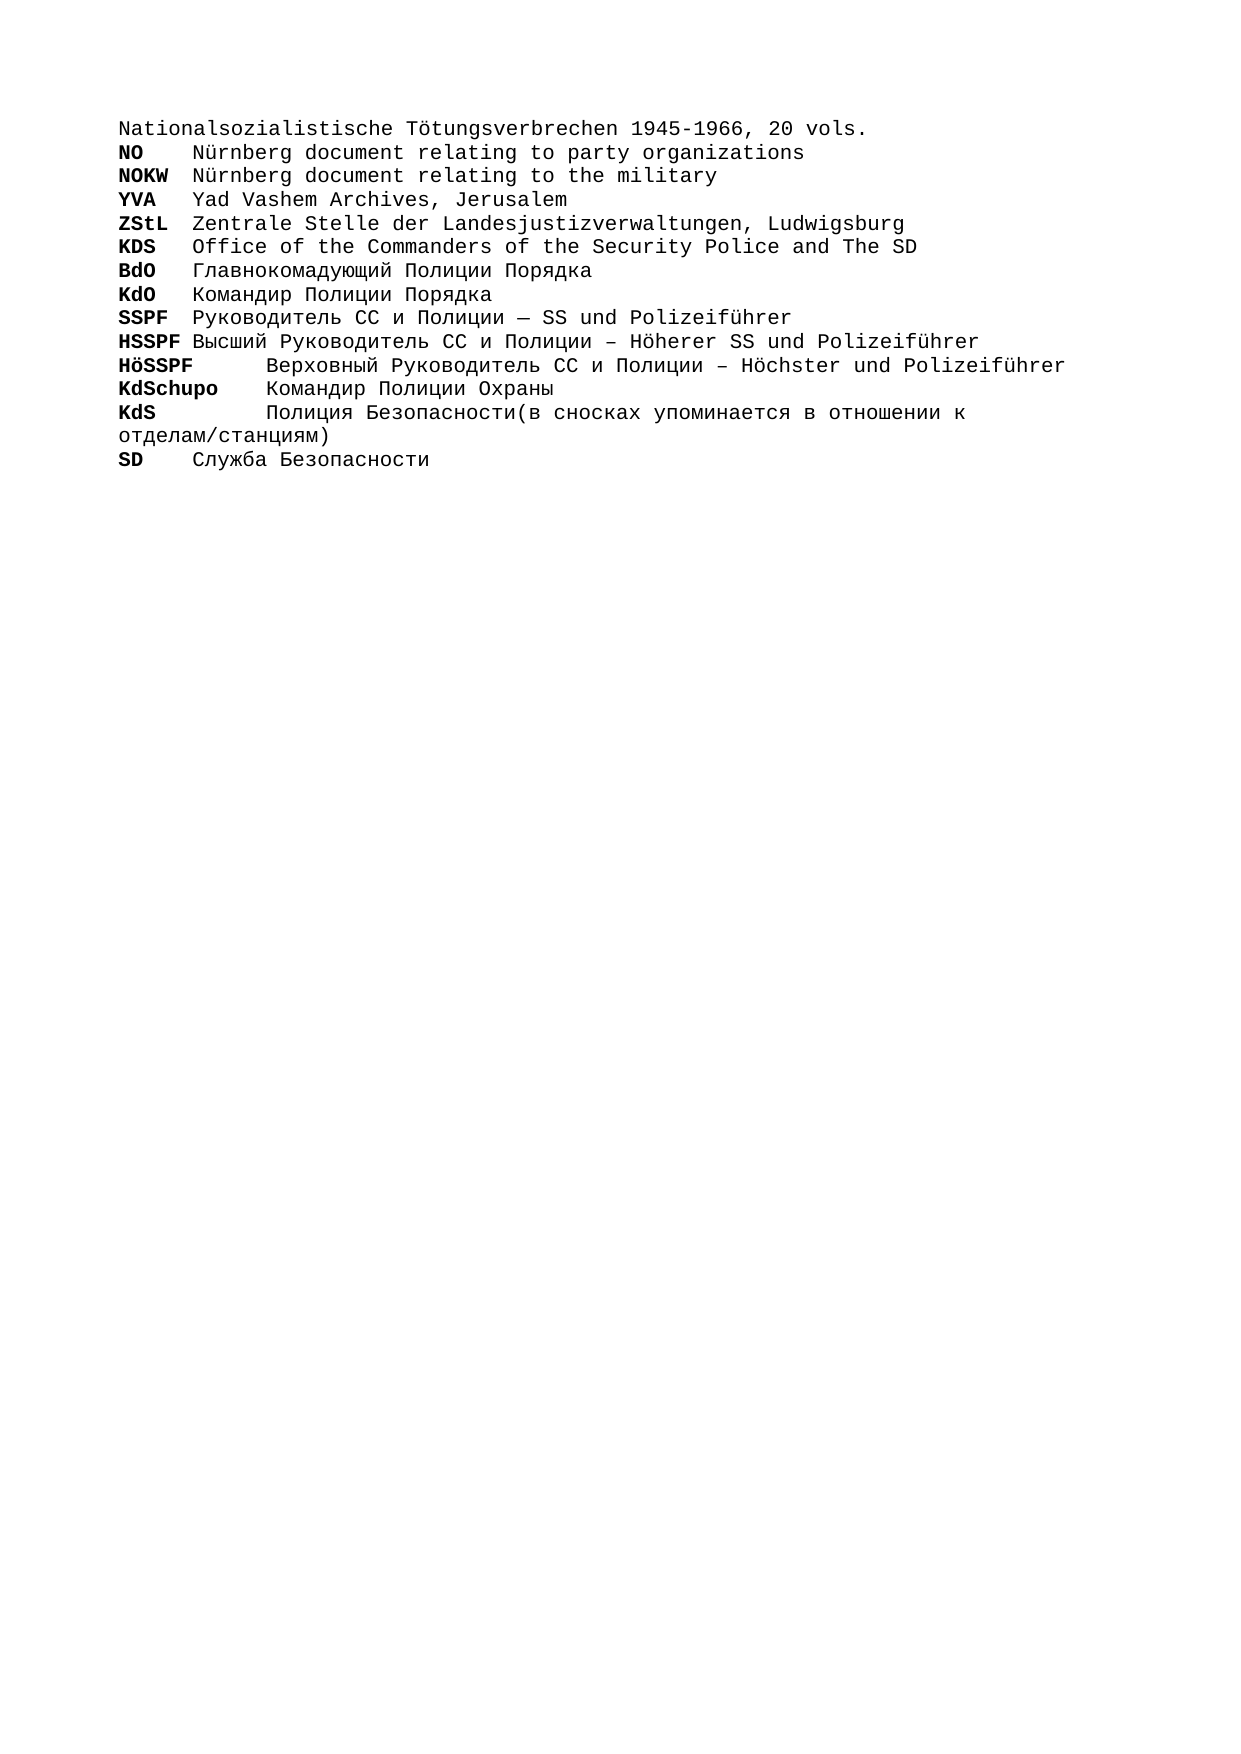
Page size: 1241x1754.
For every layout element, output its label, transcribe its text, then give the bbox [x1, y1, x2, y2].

text Nationalsozialistische Tötungsverbrechen 1945-1966, 20 vols. [118, 118, 1122, 142]
text NOKW Nürnberg document relating to the military [118, 165, 1122, 189]
text HSSPF Высший Руководитель СС и Полиции – Höherer SS und Polizeiführer [118, 331, 1122, 354]
text KDS Office of the Commanders of the Security Police and The SD [118, 236, 1122, 260]
text KdS Полиция Безопасности(в сносках упоминается в отношении к отделам/станциям) [118, 402, 1122, 449]
text ZStL Zentrale Stelle der Landesjustizverwaltungen, Ludwigsburg [118, 213, 1122, 236]
text KdSchupo Командир Полиции Охраны [118, 378, 1122, 402]
text SSPF Руководитель СС и Полиции — SS und Polizeiführer [118, 307, 1122, 331]
text BdO Главнокомадующий Полиции Порядка [118, 260, 1122, 284]
text SD Служба Безопасности [118, 449, 1122, 473]
text HöSSPF Верховный Руководитель СС и Полиции – Höchster und Polizeiführer [118, 354, 1122, 378]
text YVA Yad Vashem Archives, Jerusalem [118, 189, 1122, 213]
text NO Nürnberg document relating to party organizations [118, 142, 1122, 165]
text KdO Командир Полиции Порядка [118, 284, 1122, 307]
